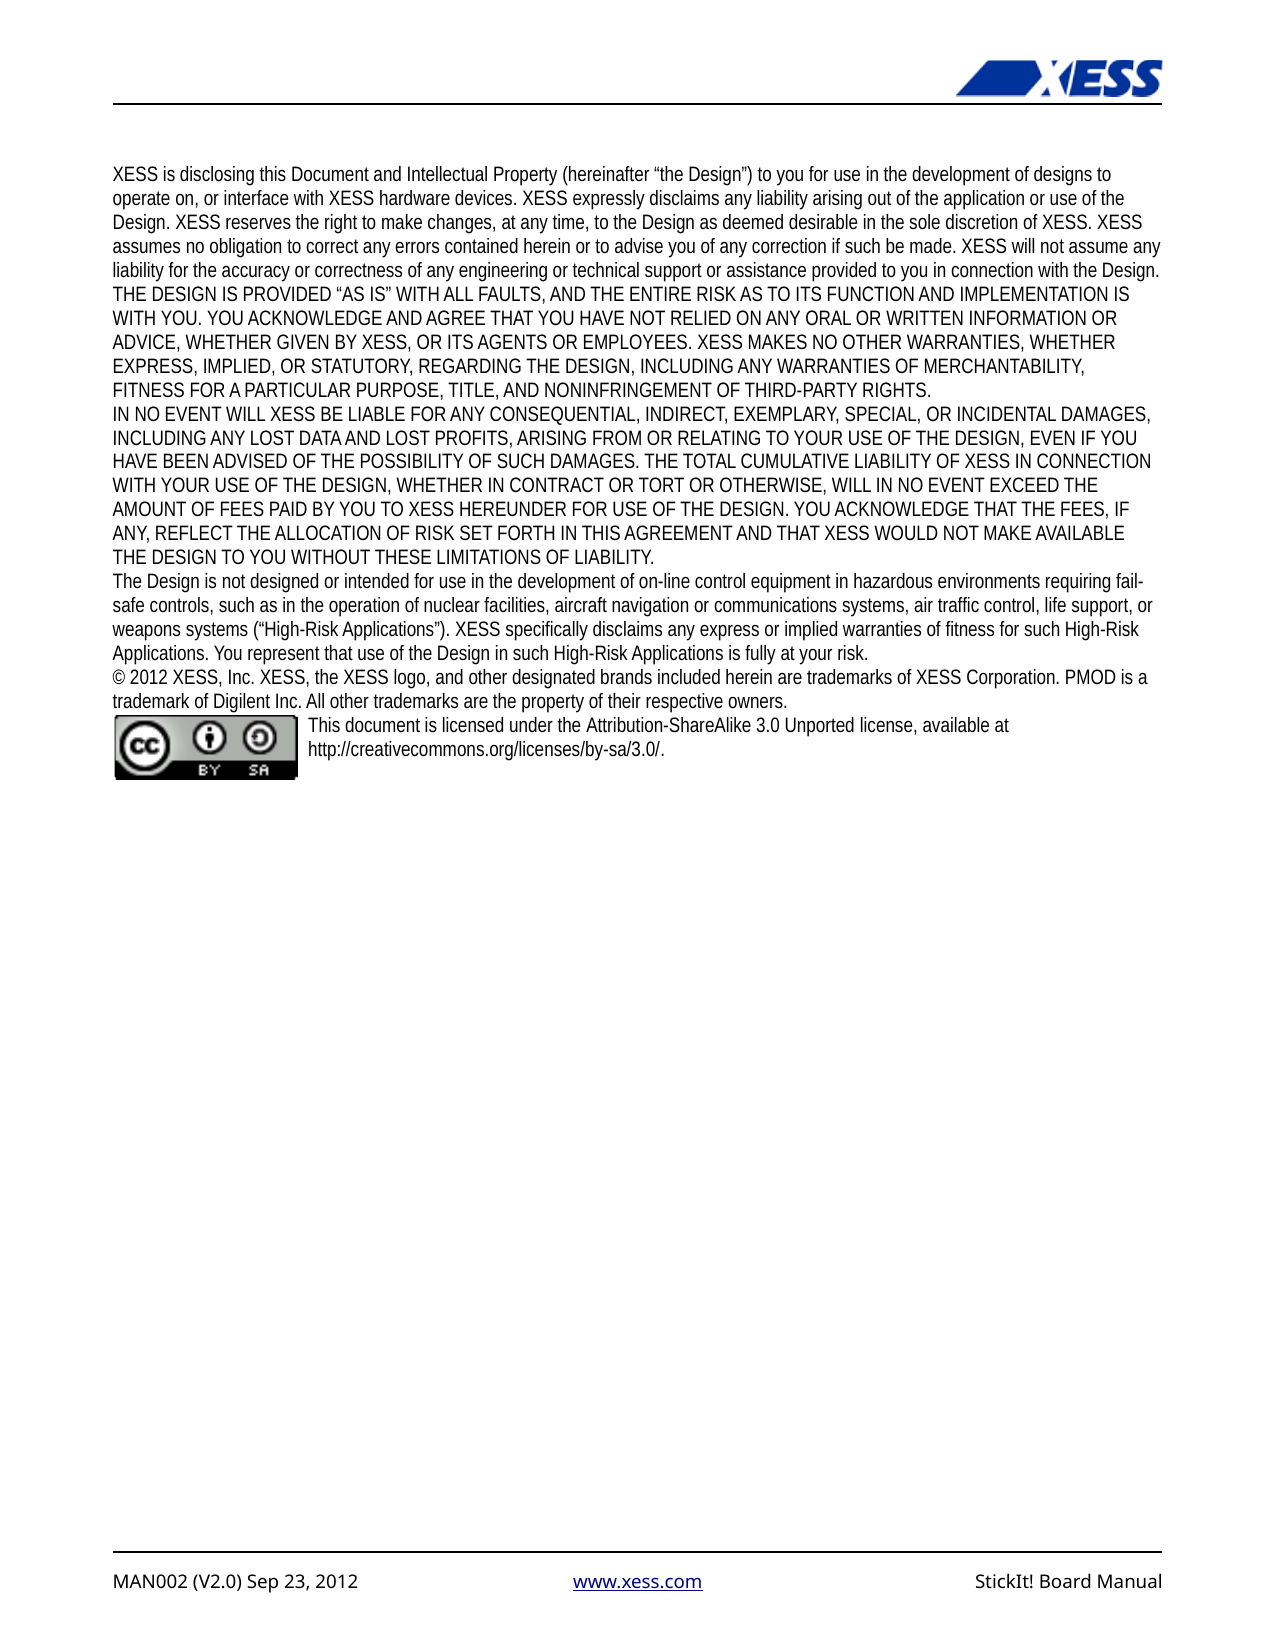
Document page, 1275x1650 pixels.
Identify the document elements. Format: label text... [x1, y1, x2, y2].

text This document is licensed under the Attribution-ShareAlike 3.0 Unported license, available at http://creativecommons.org/licenses/by-sa/3.0/. [308, 713, 1162, 761]
picture [114, 715, 298, 780]
text XESS is disclosing this Document and Intellectual Property (hereinafter “the Design”) to you for use in the development of designs to operate on, or interface with XESS hardware devices. XESS expressly disclaims any liability arising out of the application or use of the Design. XESS reserves the right to make changes, at any time, to the Design as deemed desirable in the sole discretion of XESS. XESS assumes no obligation to correct any errors contained herein or to advise you of any correction if such be made. XESS will not assume any liability for the accuracy or correctness of any engineering or technical support or assistance provided to you in connection with the Design. [112, 162, 1162, 282]
text © 2012 XESS, Inc. XESS, the XESS logo, and other designated brands included herein are trademarks of XESS Corporation. PMOD is a trademark of Digilent Inc. All other trademarks are the property of their respective owners. [112, 665, 1162, 713]
text IN NO EVENT WILL XESS BE LIABLE FOR ANY CONSEQUENTIAL, INDIRECT, EXEMPLARY, SPECIAL, OR INCIDENTAL DAMAGES, INCLUDING ANY LOST DATA AND LOST PROFITS, ARISING FROM OR RELATING TO YOUR USE OF THE DESIGN, EVEN IF YOU HAVE BEEN ADVISED OF THE POSSIBILITY OF SUCH DAMAGES. THE TOTAL CUMULATIVE LIABILITY OF XESS IN CONNECTION WITH YOUR USE OF THE DESIGN, WHETHER IN CONTRACT OR TORT OR OTHERWISE, WILL IN NO EVENT EXCEED THE AMOUNT OF FEES PAID BY YOU TO XESS HEREUNDER FOR USE OF THE DESIGN. YOU ACKNOWLEDGE THAT THE FEES, IF ANY, REFLECT THE ALLOCATION OF RISK SET FORTH IN THIS AGREEMENT AND THAT XESS WOULD NOT MAKE AVAILABLE THE DESIGN TO YOU WITHOUT THESE LIMITATIONS OF LIABILITY. [112, 402, 1162, 569]
text THE DESIGN IS PROVIDED “AS IS” WITH ALL FAULTS, AND THE ENTIRE RISK AS TO ITS FUNCTION AND IMPLEMENTATION IS WITH YOU. YOU ACKNOWLEDGE AND AGREE THAT YOU HAVE NOT RELIED ON ANY ORAL OR WRITTEN INFORMATION OR ADVICE, WHETHER GIVEN BY XESS, OR ITS AGENTS OR EMPLOYEES. XESS MAKES NO OTHER WARRANTIES, WHETHER EXPRESS, IMPLIED, OR STATUTORY, REGARDING THE DESIGN, INCLUDING ANY WARRANTIES OF MERCHANTABILITY, FITNESS FOR A PARTICULAR PURPOSE, TITLE, AND NONINFRINGEMENT OF THIRD-PARTY RIGHTS. [112, 282, 1162, 402]
text The Design is not designed or intended for use in the development of on-line control equipment in hazardous environments requiring fail-safe controls, such as in the operation of nuclear facilities, aircraft navigation or communications systems, air traffic control, life support, or weapons systems (“High-Risk Applications”). XESS specifically disclaims any express or implied warranties of fitness for such High-Risk Applications. You represent that use of the Design in such High-Risk Applications is fully at your risk. [112, 569, 1162, 665]
picture [955, 60, 1163, 97]
